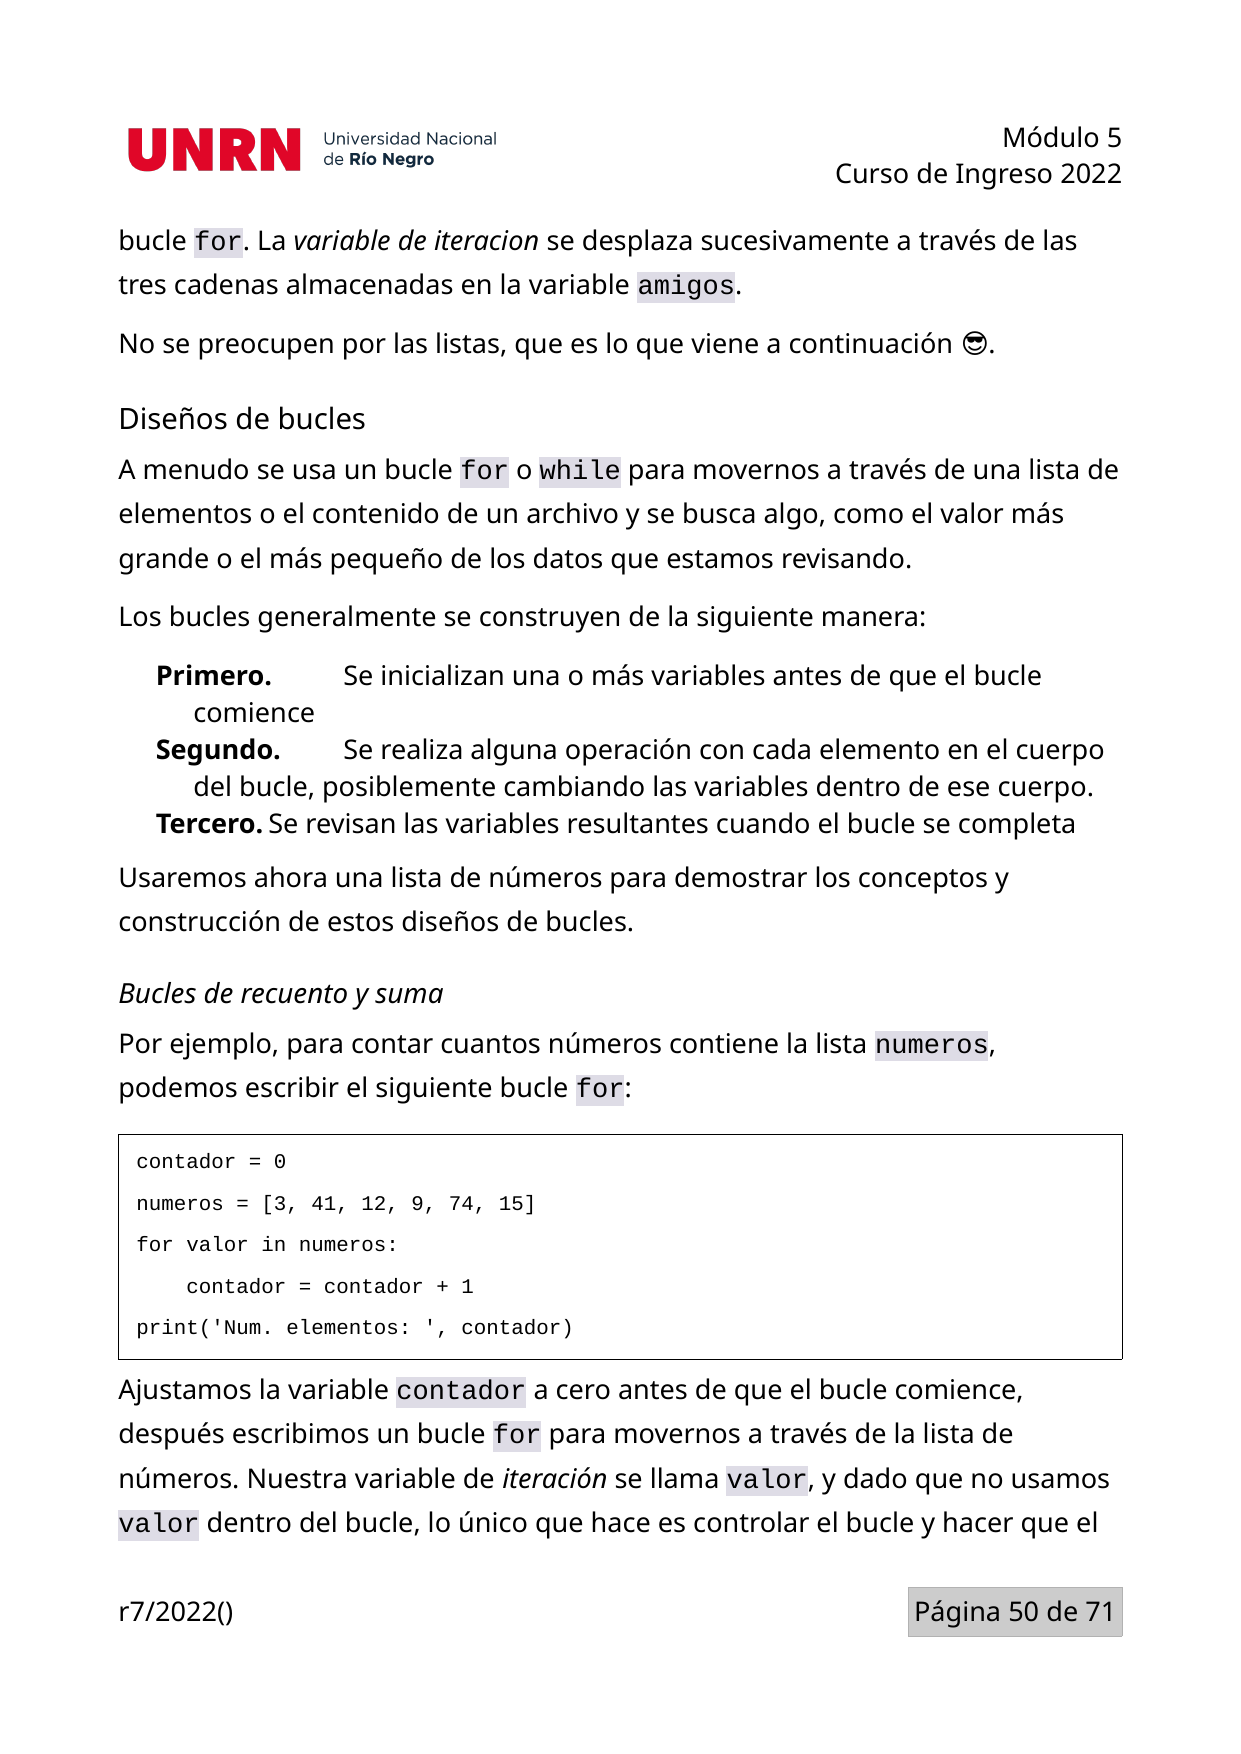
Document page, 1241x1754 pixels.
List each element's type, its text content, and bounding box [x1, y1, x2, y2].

text Por ejemplo, para contar cuantos números contiene la lista numeros, podemos escribir el siguiente bucle for: [118, 1024, 1122, 1106]
text contador = contador + 1 [119, 1258, 1122, 1299]
list Se revisan las variables resultantes cuando el bucle se completa [156, 804, 1122, 841]
subtitle Diseños de bucles [118, 398, 1122, 438]
subtitle Bucles de recuento y suma [118, 974, 1122, 1012]
text Ajustamos la variable contador a cero antes de que el bucle comience, después escribimos un bucle for para movernos a través de la lista de números. Nuestra variable de iteración se llama valor, y dado que no usamos valor dentro del bucle, lo único que hace es controlar el bucle y hacer que el [118, 1371, 1122, 1541]
text No se preocupen por las listas, que es lo que viene a continuación 😎. [118, 325, 1122, 362]
list Se inicializan una o más variables antes de que el bucle comience [156, 657, 1122, 730]
text Los bucles generalmente se construyen de la siguiente manera: [118, 598, 1122, 635]
picture [118, 118, 505, 180]
text print('Num. elementos: ', contador) [119, 1299, 1122, 1359]
text A menudo se usa un bucle for o while para movernos a través de una lista de elementos o el contenido de un archivo y se busca algo, como el valor más grande o el más pequeño de los datos que estamos revisando. [118, 451, 1122, 576]
text contador = 0 [119, 1135, 1122, 1175]
text bucle for. La variable de iteracion se desplaza sucesivamente a través de las tres cadenas almacenadas en la variable amigos. [118, 221, 1122, 303]
text Usaremos ahora una lista de números para demostrar los conceptos y construcción de estos diseños de bucles. [118, 859, 1122, 940]
text for valor in numeros: [119, 1217, 1122, 1258]
list Se realiza alguna operación con cada elemento en el cuerpo del bucle, posiblemente cambiando las variables dentro de ese cuerpo. [156, 730, 1122, 804]
text numeros = [3, 41, 12, 9, 74, 15] [119, 1175, 1122, 1217]
